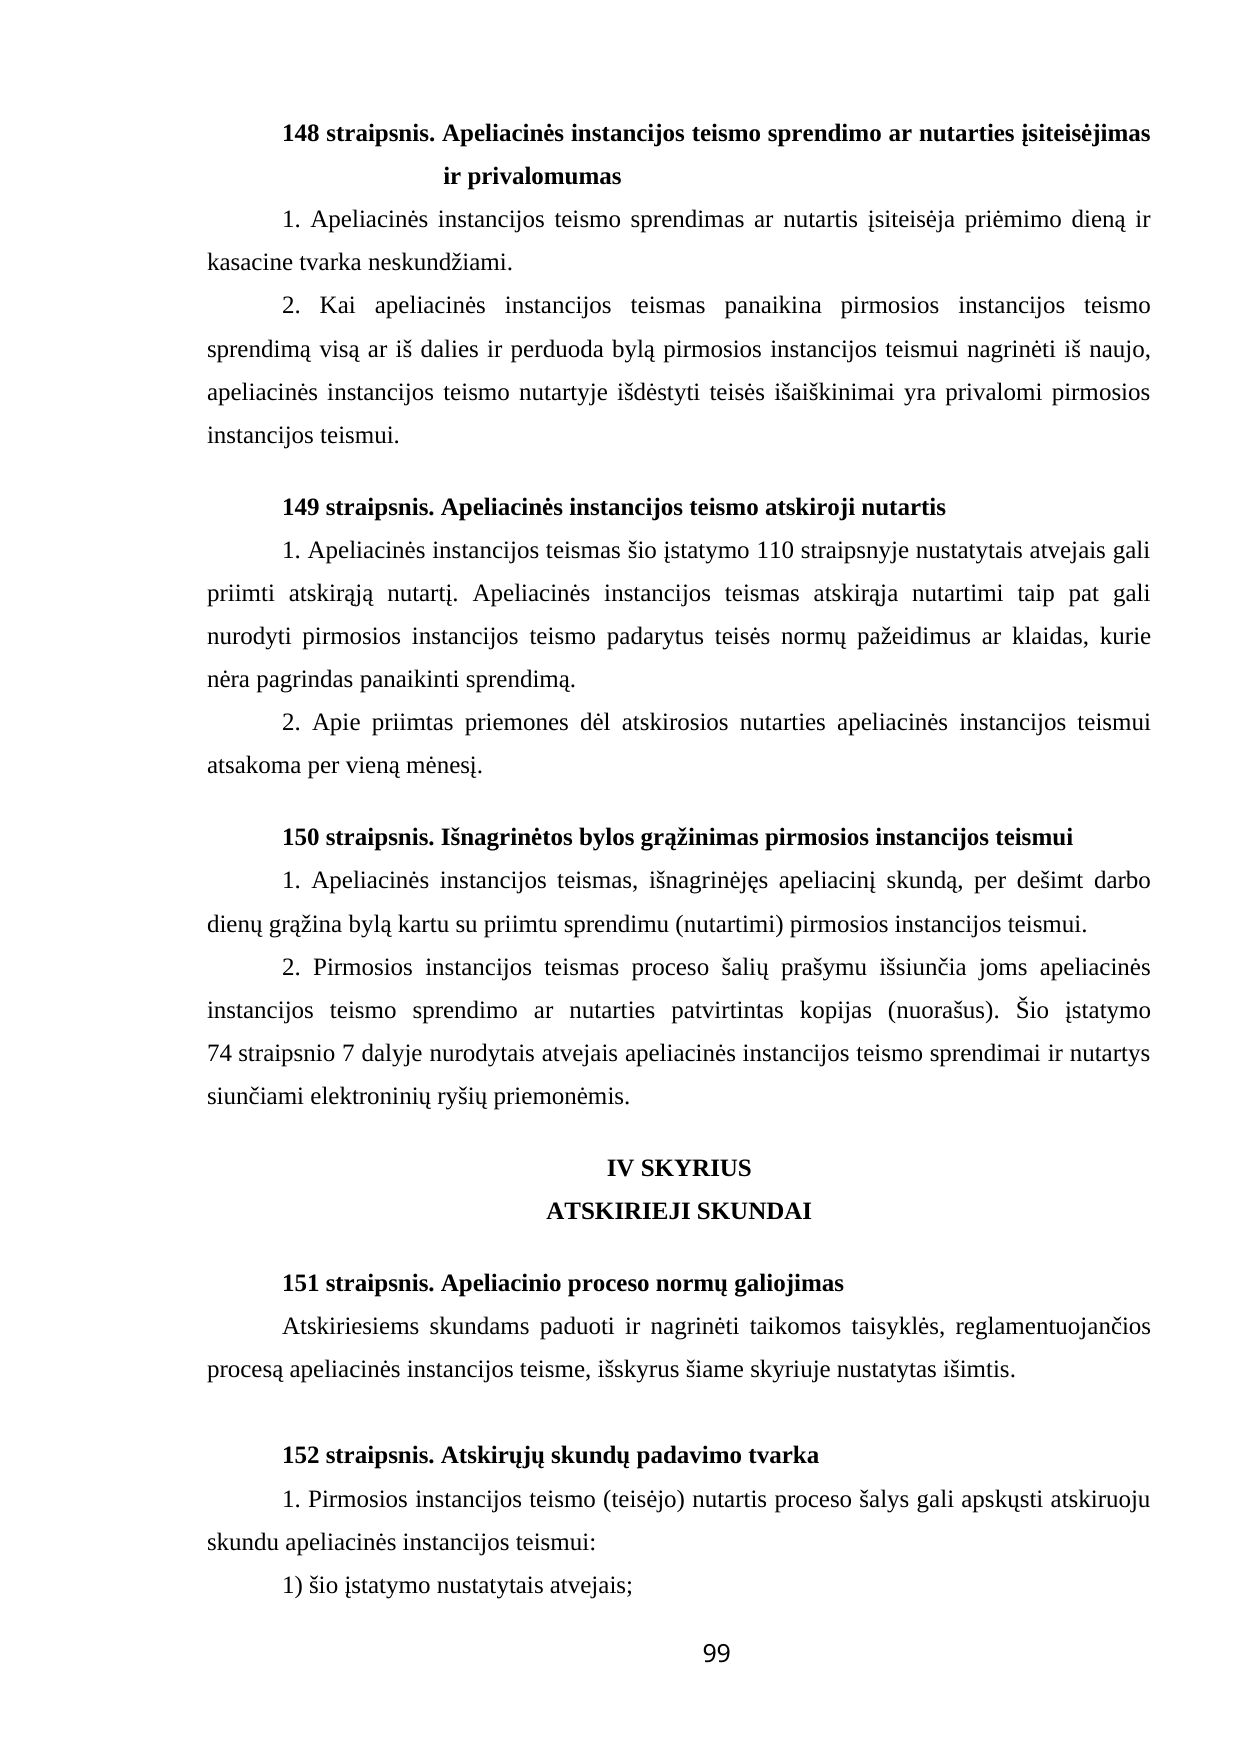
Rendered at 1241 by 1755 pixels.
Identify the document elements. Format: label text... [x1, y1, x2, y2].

text ATSKIRIEJI SKUNDAI [207, 1196, 1152, 1225]
text Atskiriesiems skundams paduoti ir nagrinėti taikomos taisyklės, reglamentuojančios procesą apeliacinės instancijos teisme, išskyrus šiame skyriuje nustatytas išimtis. [207, 1311, 1152, 1383]
text 1. Pirmosios instancijos teismo (teisėjo) nutartis proceso šalys gali apskųsti atskiruoju skundu apeliacinės instancijos teismui: [207, 1484, 1152, 1556]
text 148 straipsnis. Apeliacinės instancijos teismo sprendimo ar nutarties įsiteisėjimas ir privalomumas [282, 118, 1152, 190]
text 2. Apie priimtas priemones dėl atskirosios nutarties apeliacinės instancijos teismui atsakoma per vieną mėnesį. [207, 707, 1152, 779]
text 151 straipsnis. Apeliacinio proceso normų galiojimas [207, 1268, 1152, 1297]
text 2. Kai apeliacinės instancijos teismas panaikina pirmosios instancijos teismo sprendimą visą ar iš dalies ir perduoda bylą pirmosios instancijos teismui nagrinėti iš naujo, apeliacinės instancijos teismo nutartyje išdėstyti teisės išaiškinimai yra privalomi pirmosios instancijos teismui. [207, 291, 1152, 449]
text 1. Apeliacinės instancijos teismas, išnagrinėjęs apeliacinį skundą, per dešimt darbo dienų grąžina bylą kartu su priimtu sprendimu (nutartimi) pirmosios instancijos teismui. [207, 866, 1152, 937]
text 2. Pirmosios instancijos teismas proceso šalių prašymu išsiunčia joms apeliacinės instancijos teismo sprendimo ar nutarties patvirtintas kopijas (nuorašus). Šio įstatymo 74 straipsnio 7 dalyje nurodytais atvejais apeliacinės instancijos teismo sprendimai ir nutartys siunčiami elektroninių ryšių priemonėmis. [207, 952, 1152, 1110]
text 150 straipsnis. Išnagrinėtos bylos grąžinimas pirmosios instancijos teismui [207, 822, 1152, 851]
text 149 straipsnis. Apeliacinės instancijos teismo atskiroji nutartis [207, 492, 1152, 521]
text IV SKYRIUS [207, 1153, 1152, 1182]
text 1. Apeliacinės instancijos teismas šio įstatymo 110 straipsnyje nustatytais atvejais gali priimti atskirąją nutartį. Apeliacinės instancijos teismas atskirąja nutartimi taip pat gali nurodyti pirmosios instancijos teismo padarytus teisės normų pažeidimus ar klaidas, kurie nėra pagrindas panaikinti sprendimą. [207, 535, 1152, 693]
text 152 straipsnis. Atskirųjų skundų padavimo tvarka [207, 1441, 1152, 1469]
text 1. Apeliacinės instancijos teismo sprendimas ar nutartis įsiteisėja priėmimo dieną ir kasacine tvarka neskundžiami. [207, 204, 1152, 276]
text 1) šio įstatymo nustatytais atvejais; [207, 1570, 1152, 1599]
